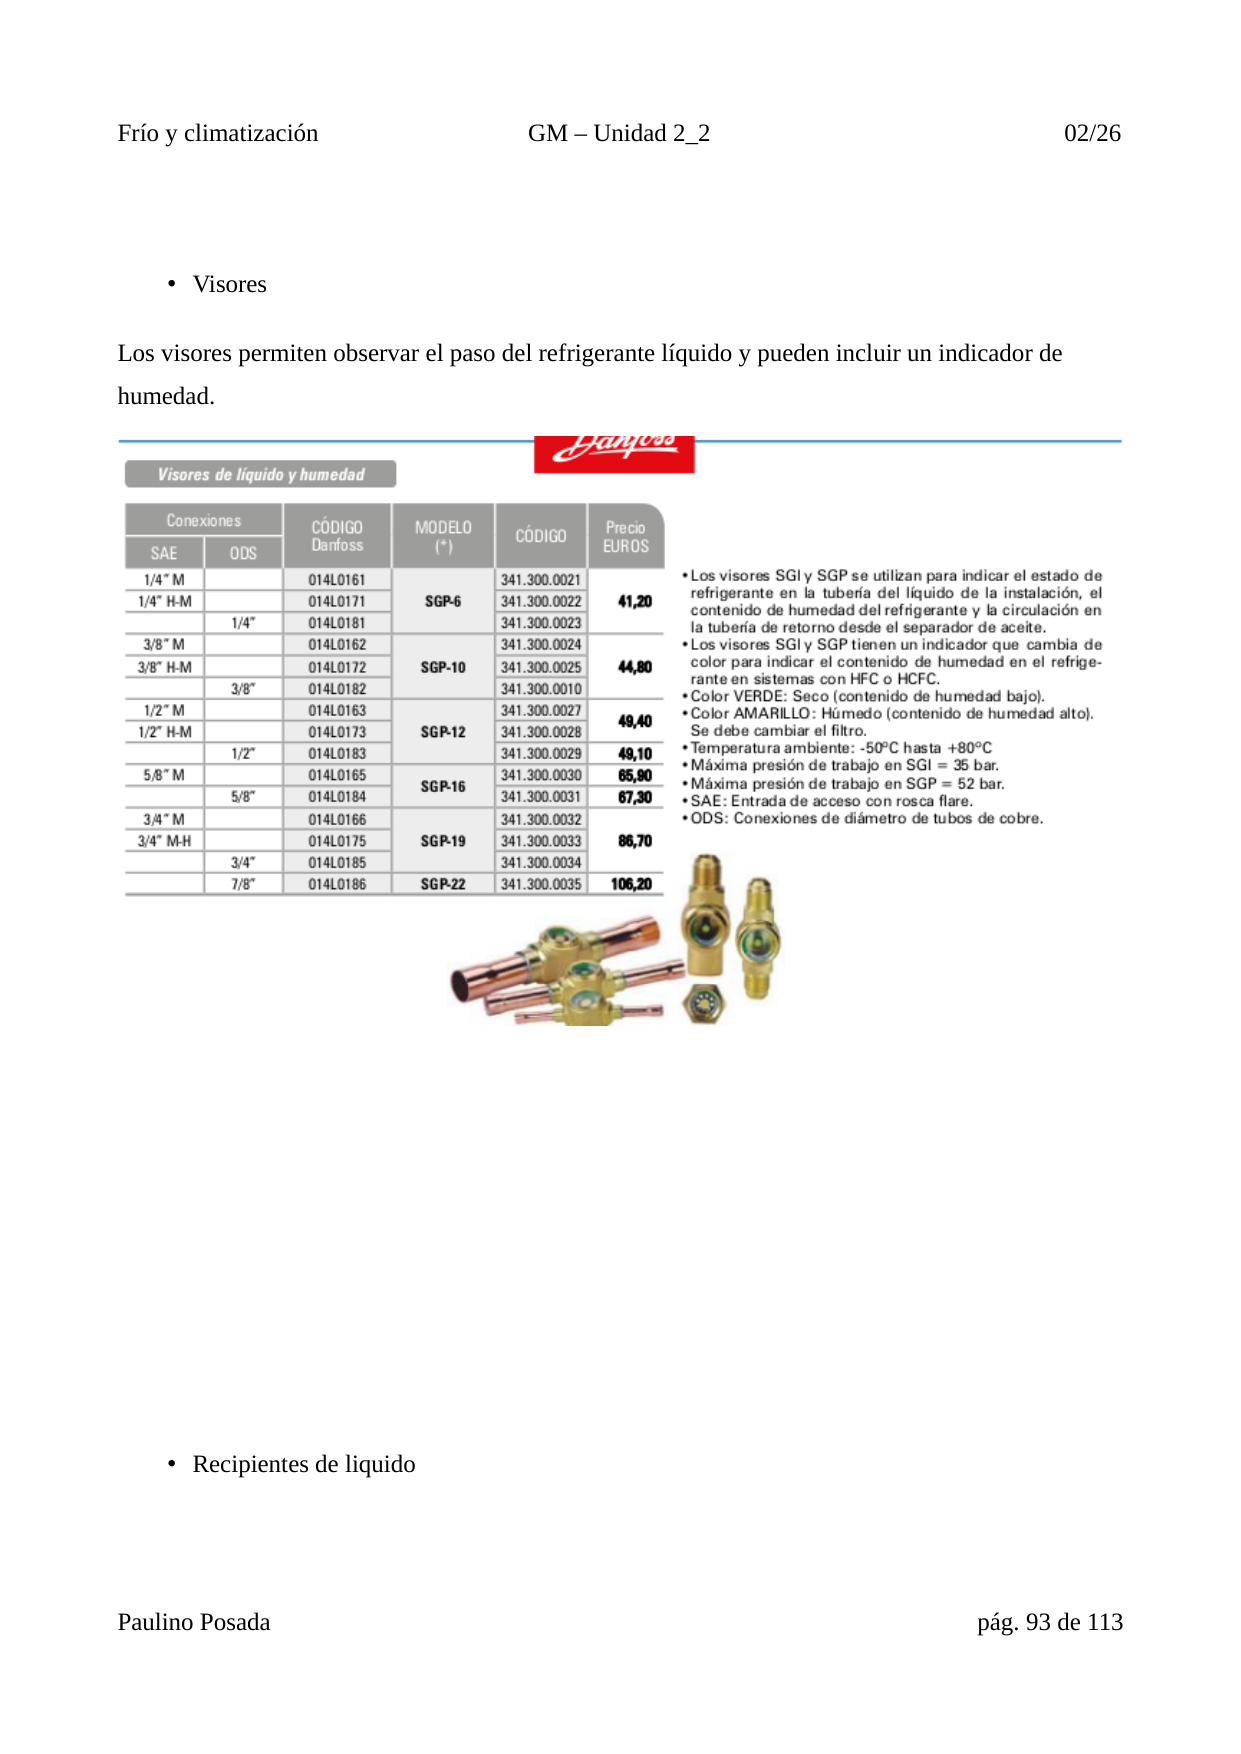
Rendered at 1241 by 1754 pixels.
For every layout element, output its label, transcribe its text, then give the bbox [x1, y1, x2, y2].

list Visores [167, 269, 1123, 298]
picture [118, 436, 1123, 1026]
text Los visores permiten observar el paso del refrigerante líquido y pueden incluir un indicador de humedad. [117, 338, 1123, 409]
list Recipientes de liquido [167, 1449, 1123, 1478]
